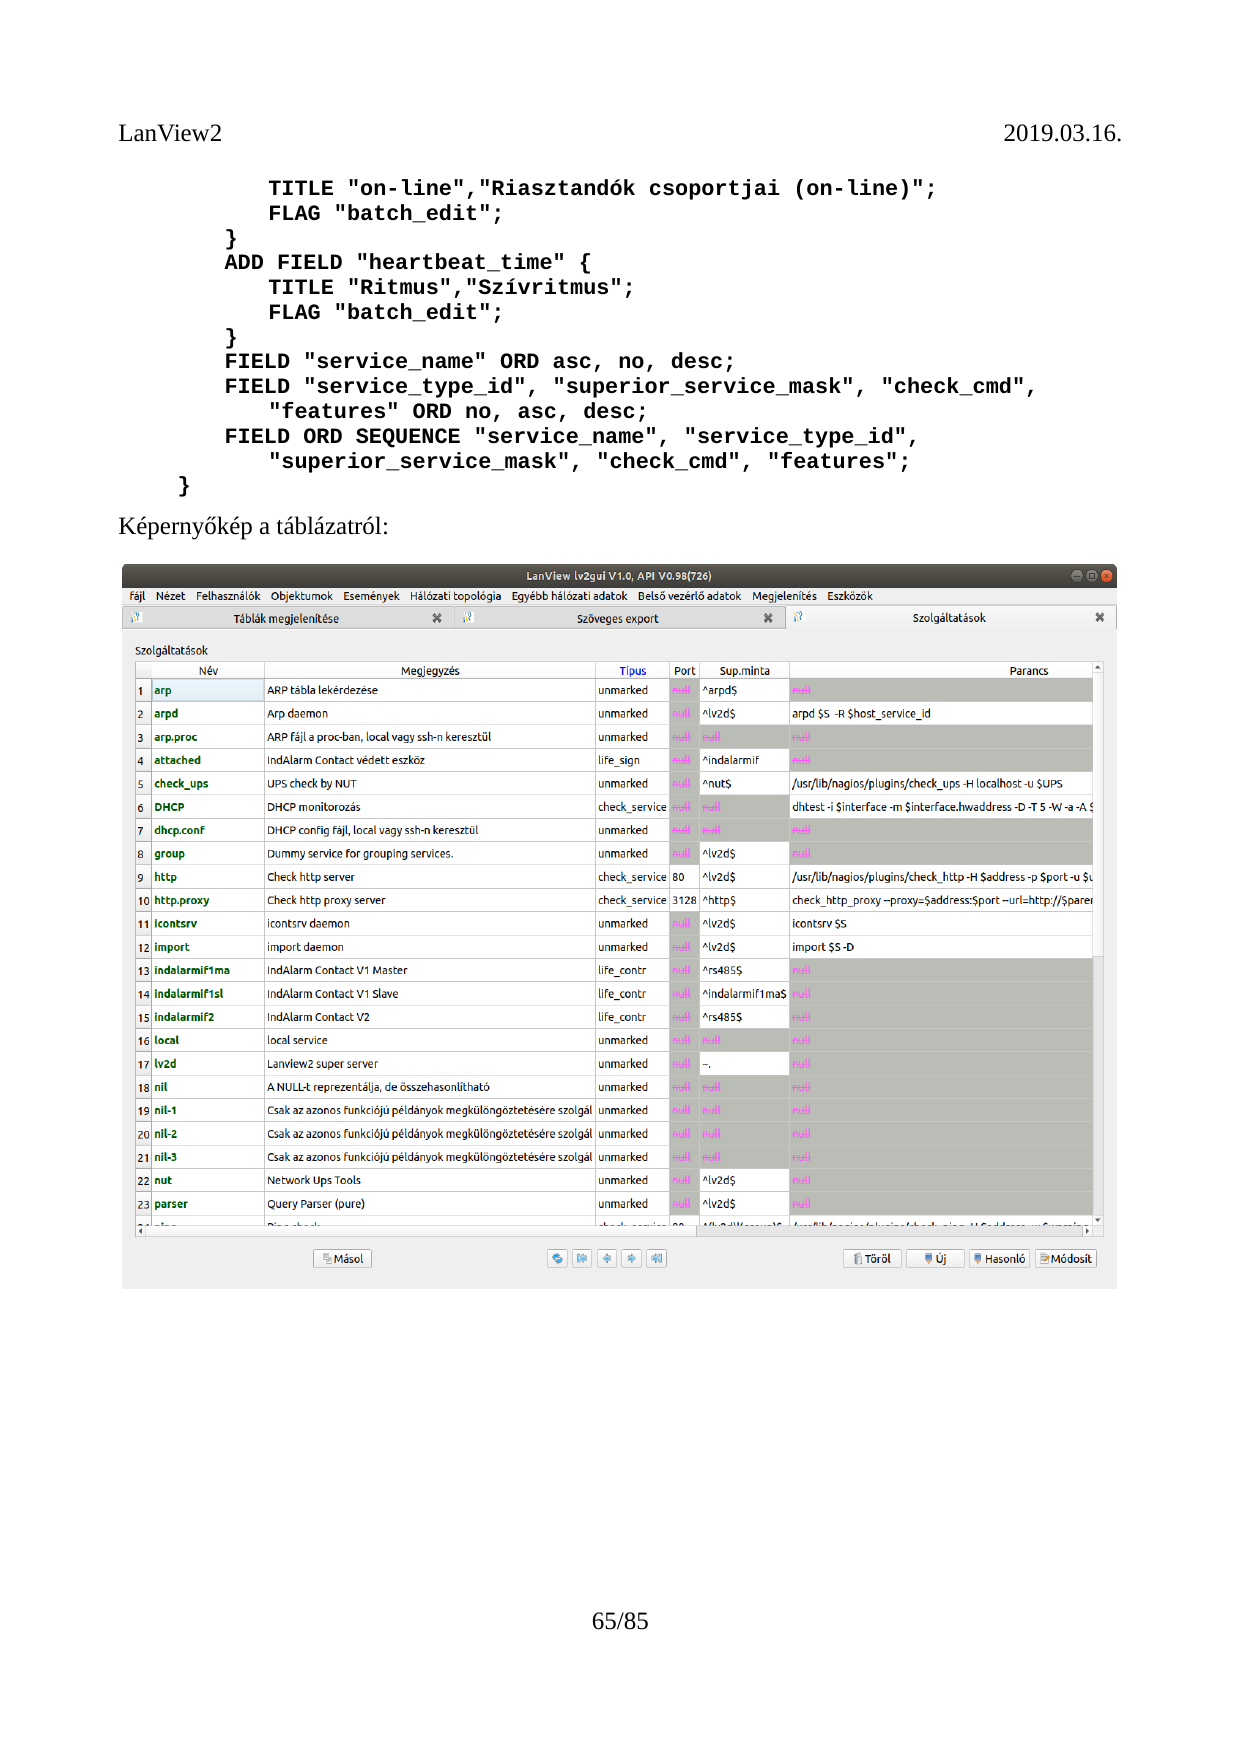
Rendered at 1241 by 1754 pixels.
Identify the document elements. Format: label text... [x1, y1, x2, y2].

text Képernyőkép a táblázatról: [118, 511, 1122, 540]
picture [118, 560, 1123, 1296]
text ADD FIELD "heartbeat_time" { TITLE "Ritmus","Szívritmus"; FLAG "batch_edit"; } [177, 251, 1122, 351]
text FIELD "service_name" ORD asc, no, desc; FIELD "service_type_id", "superior_service_mask", "check_cmd", "features" ORD no, asc, desc; FIELD ORD SEQUENCE "service_name", "service_type_id", "superior_service_mask", "check_cmd", "features"; } [177, 351, 1122, 499]
text TITLE "on-line","Riasztandók csoportjai (on-line)"; FLAG "batch_edit"; } [177, 177, 1122, 251]
